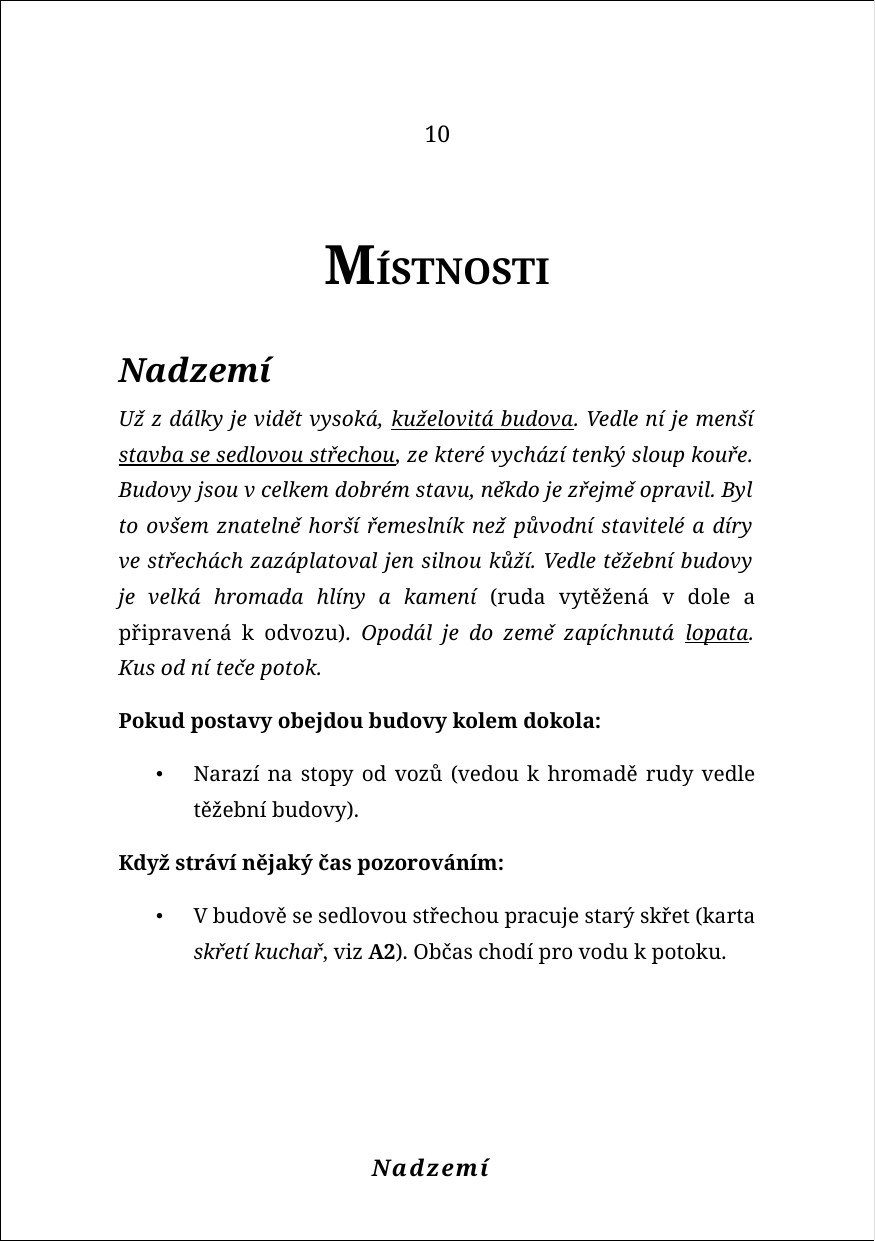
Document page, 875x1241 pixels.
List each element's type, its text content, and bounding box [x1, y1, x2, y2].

subtitle Nadzemí [118, 347, 756, 393]
text Když stráví nějaký čas pozorováním: [118, 848, 756, 877]
list V budově se sedlovou střechou pracuje starý skřet (karta skřetí kuchař, viz A2). Občas chodí pro vodu k potoku. [156, 902, 756, 966]
subtitle Místnosti [118, 226, 756, 300]
list Narazí na stopy od vozů (vedou k hromadě rudy vedle těžební budovy). [156, 759, 756, 823]
text Pokud postavy obejdou budovy kolem dokola: [118, 706, 756, 735]
text Už z dálky je vidět vysoká, kuželovitá budova. Vedle ní je menší stavba se sedlovou střechou, ze které vychází tenký sloup kouře. Budovy jsou v celkem dobrém stavu, někdo je zřejmě opravil. Byl to ovšem znatelně horší řemeslník než původní stavitelé a díry ve střechách zazáplatoval jen silnou kůží. Vedle těžební budovy je velká hromada hlíny a kamení (ruda vytěžená v dole a připravená k odvozu). Opodál je do země zapíchnutá lopata. Kus od ní teče potok. [118, 404, 756, 682]
